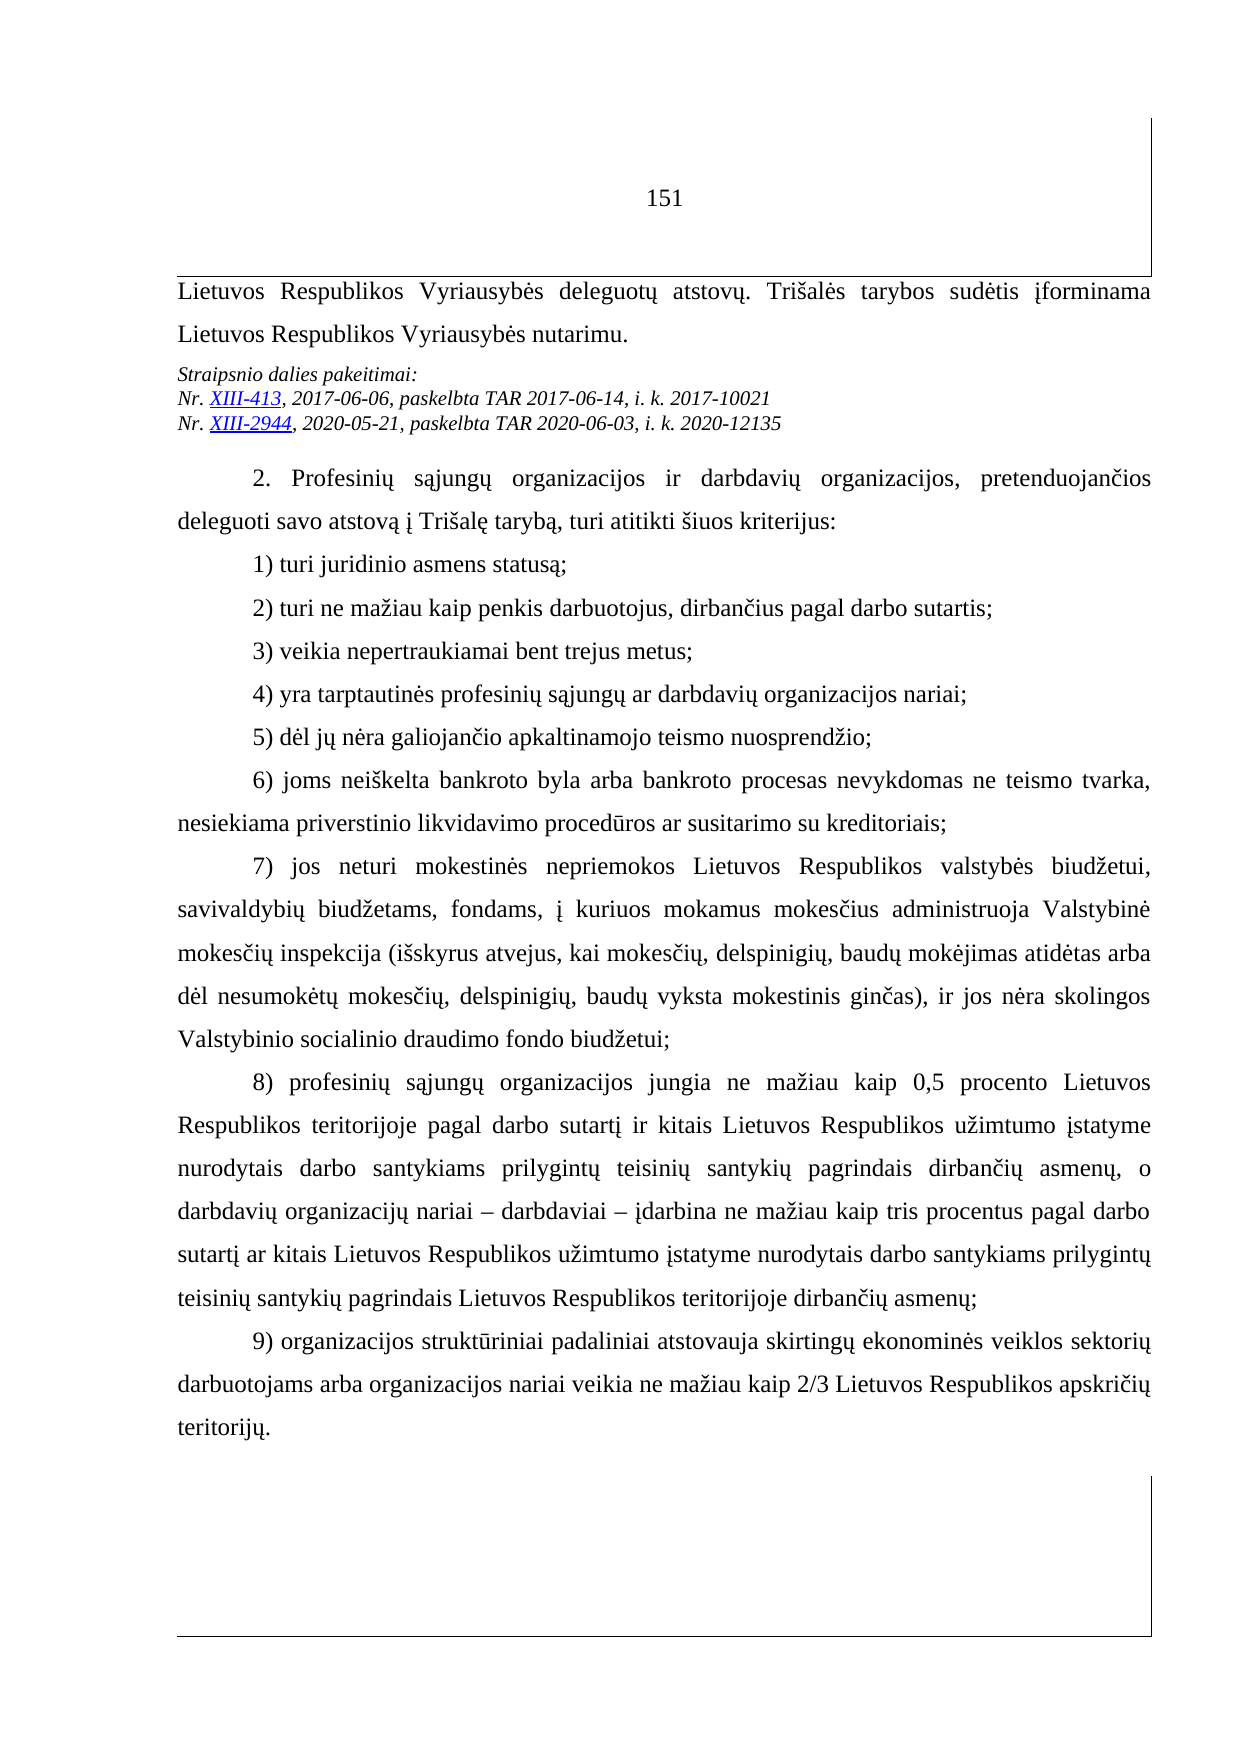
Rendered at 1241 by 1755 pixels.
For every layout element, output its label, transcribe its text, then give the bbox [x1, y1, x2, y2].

text Lietuvos Respublikos Vyriausybės deleguotų atstovų. Trišalės tarybos sudėtis įforminama Lietuvos Respublikos Vyriausybės nutarimu. [177, 276, 1152, 348]
text Nr. XIII-413, 2017-06-06, paskelbta TAR 2017-06-14, i. k. 2017-10021 [177, 386, 1152, 410]
text Straipsnio dalies pakeitimai: [177, 362, 1152, 386]
text 5) dėl jų nėra galiojančio apkaltinamojo teismo nuosprendžio; [177, 722, 1152, 751]
text 6) joms neiškelta bankroto byla arba bankroto procesas nevykdomas ne teismo tvarka, nesiekiama priverstinio likvidavimo procedūros ar susitarimo su kreditoriais; [177, 765, 1152, 837]
text 3) veikia nepertraukiamai bent trejus metus; [177, 636, 1152, 664]
text 4) yra tarptautinės profesinių sąjungų ar darbdavių organizacijos nariai; [177, 679, 1152, 708]
text 8) profesinių sąjungų organizacijos jungia ne mažiau kaip 0,5 procento Lietuvos Respublikos teritorijoje pagal darbo sutartį ir kitais Lietuvos Respublikos užimtumo įstatyme nurodytais darbo santykiams prilygintų teisinių santykių pagrindais dirbančių asmenų, o darbdavių organizacijų nariai – darbdaviai – įdarbina ne mažiau kaip tris procentus pagal darbo sutartį ar kitais Lietuvos Respublikos užimtumo įstatyme nurodytais darbo santykiams prilygintų teisinių santykių pagrindais Lietuvos Respublikos teritorijoje dirbančių asmenų; [177, 1067, 1152, 1311]
text 9) organizacijos struktūriniai padaliniai atstovauja skirtingų ekonominės veiklos sektorių darbuotojams arba organizacijos nariai veikia ne mažiau kaip 2/3 Lietuvos Respublikos apskričių teritorijų. [177, 1326, 1152, 1441]
text 7) jos neturi mokestinės nepriemokos Lietuvos Respublikos valstybės biudžetui, savivaldybių biudžetams, fondams, į kuriuos mokamus mokesčius administruoja Valstybinė mokesčių inspekcija (išskyrus atvejus, kai mokesčių, delspinigių, baudų mokėjimas atidėtas arba dėl nesumokėtų mokesčių, delspinigių, baudų vyksta mokestinis ginčas), ir jos nėra skolingos Valstybinio socialinio draudimo fondo biudžetui; [177, 851, 1152, 1053]
text 1) turi juridinio asmens statusą; [177, 549, 1152, 578]
text 2) turi ne mažiau kaip penkis darbuotojus, dirbančius pagal darbo sutartis; [177, 593, 1152, 621]
text Nr. XIII-2944, 2020-05-21, paskelbta TAR 2020-06-03, i. k. 2020-12135 [177, 410, 1152, 434]
text 2. Profesinių sąjungų organizacijos ir darbdavių organizacijos, pretenduojančios deleguoti savo atstovą į Trišalę tarybą, turi atitikti šiuos kriterijus: [177, 463, 1152, 535]
